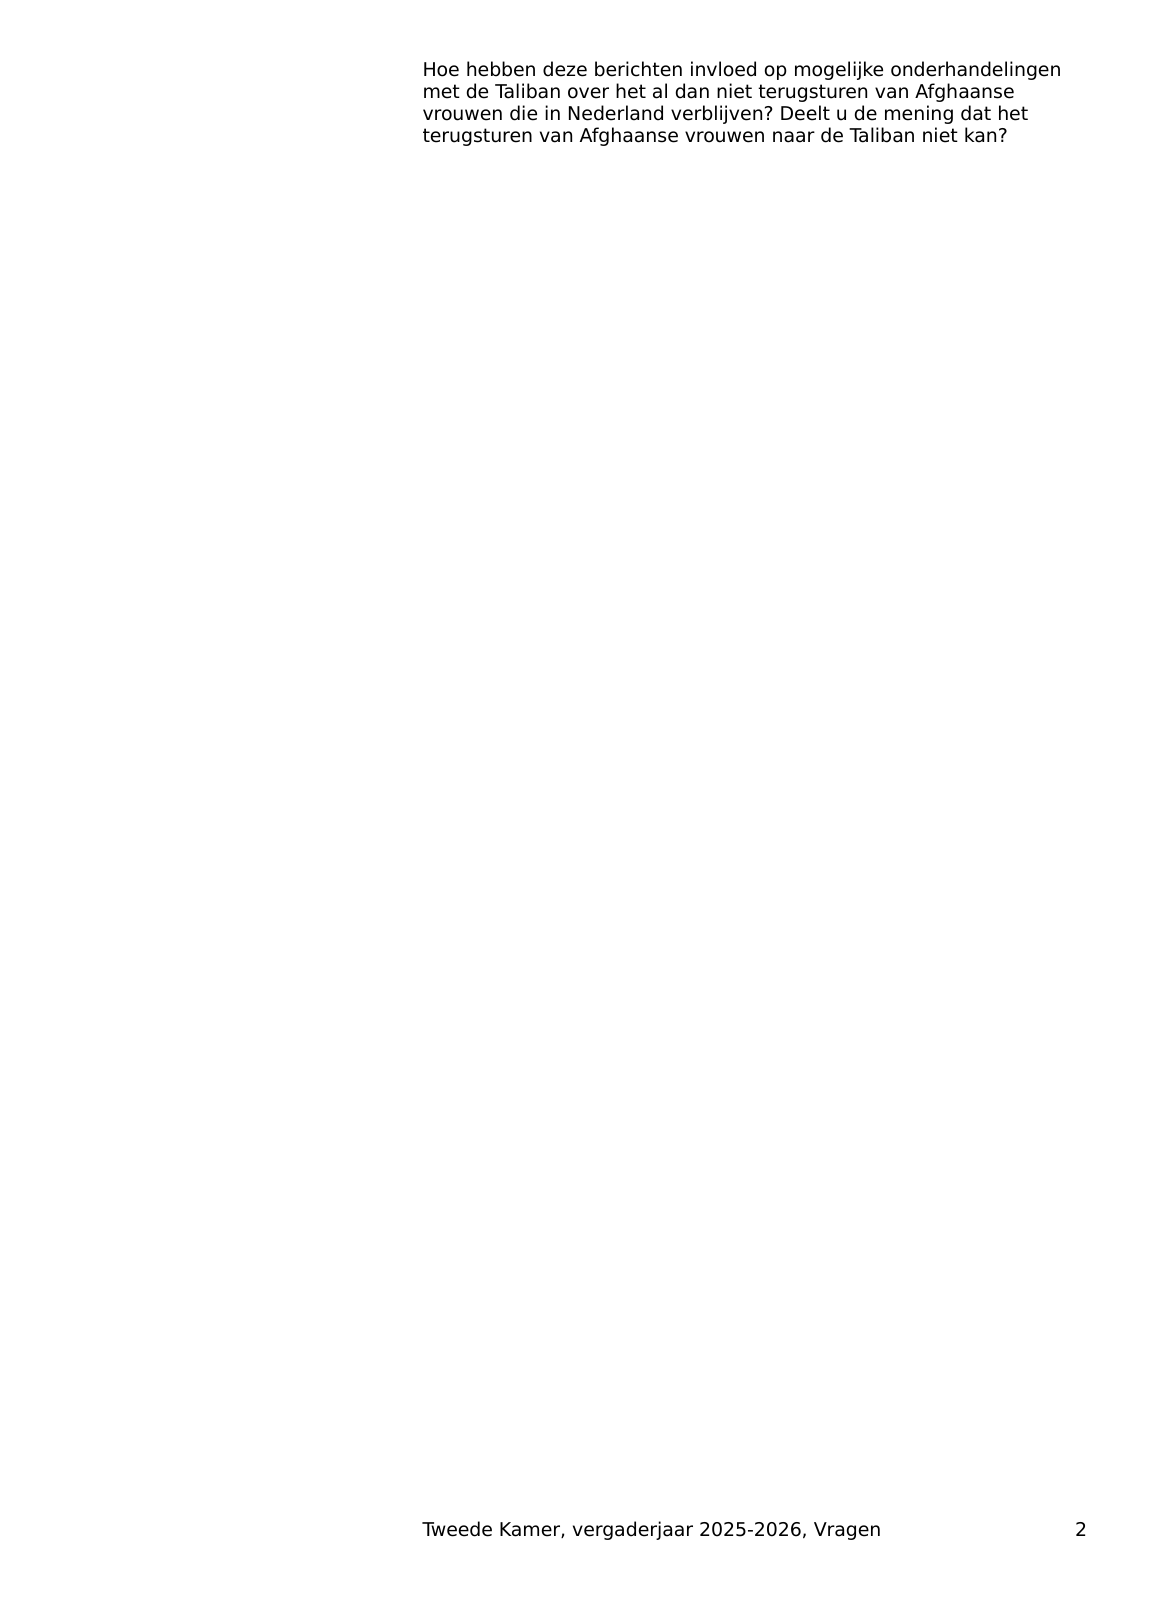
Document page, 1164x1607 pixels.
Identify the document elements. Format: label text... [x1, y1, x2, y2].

text Hoe hebben deze berichten invloed op mogelijke onderhandelingen met de Taliban over het al dan niet terugsturen van Afghaanse vrouwen die in Nederland verblijven? Deelt u de mening dat het terugsturen van Afghaanse vrouwen naar de Taliban niet kan? [422, 59, 1087, 147]
